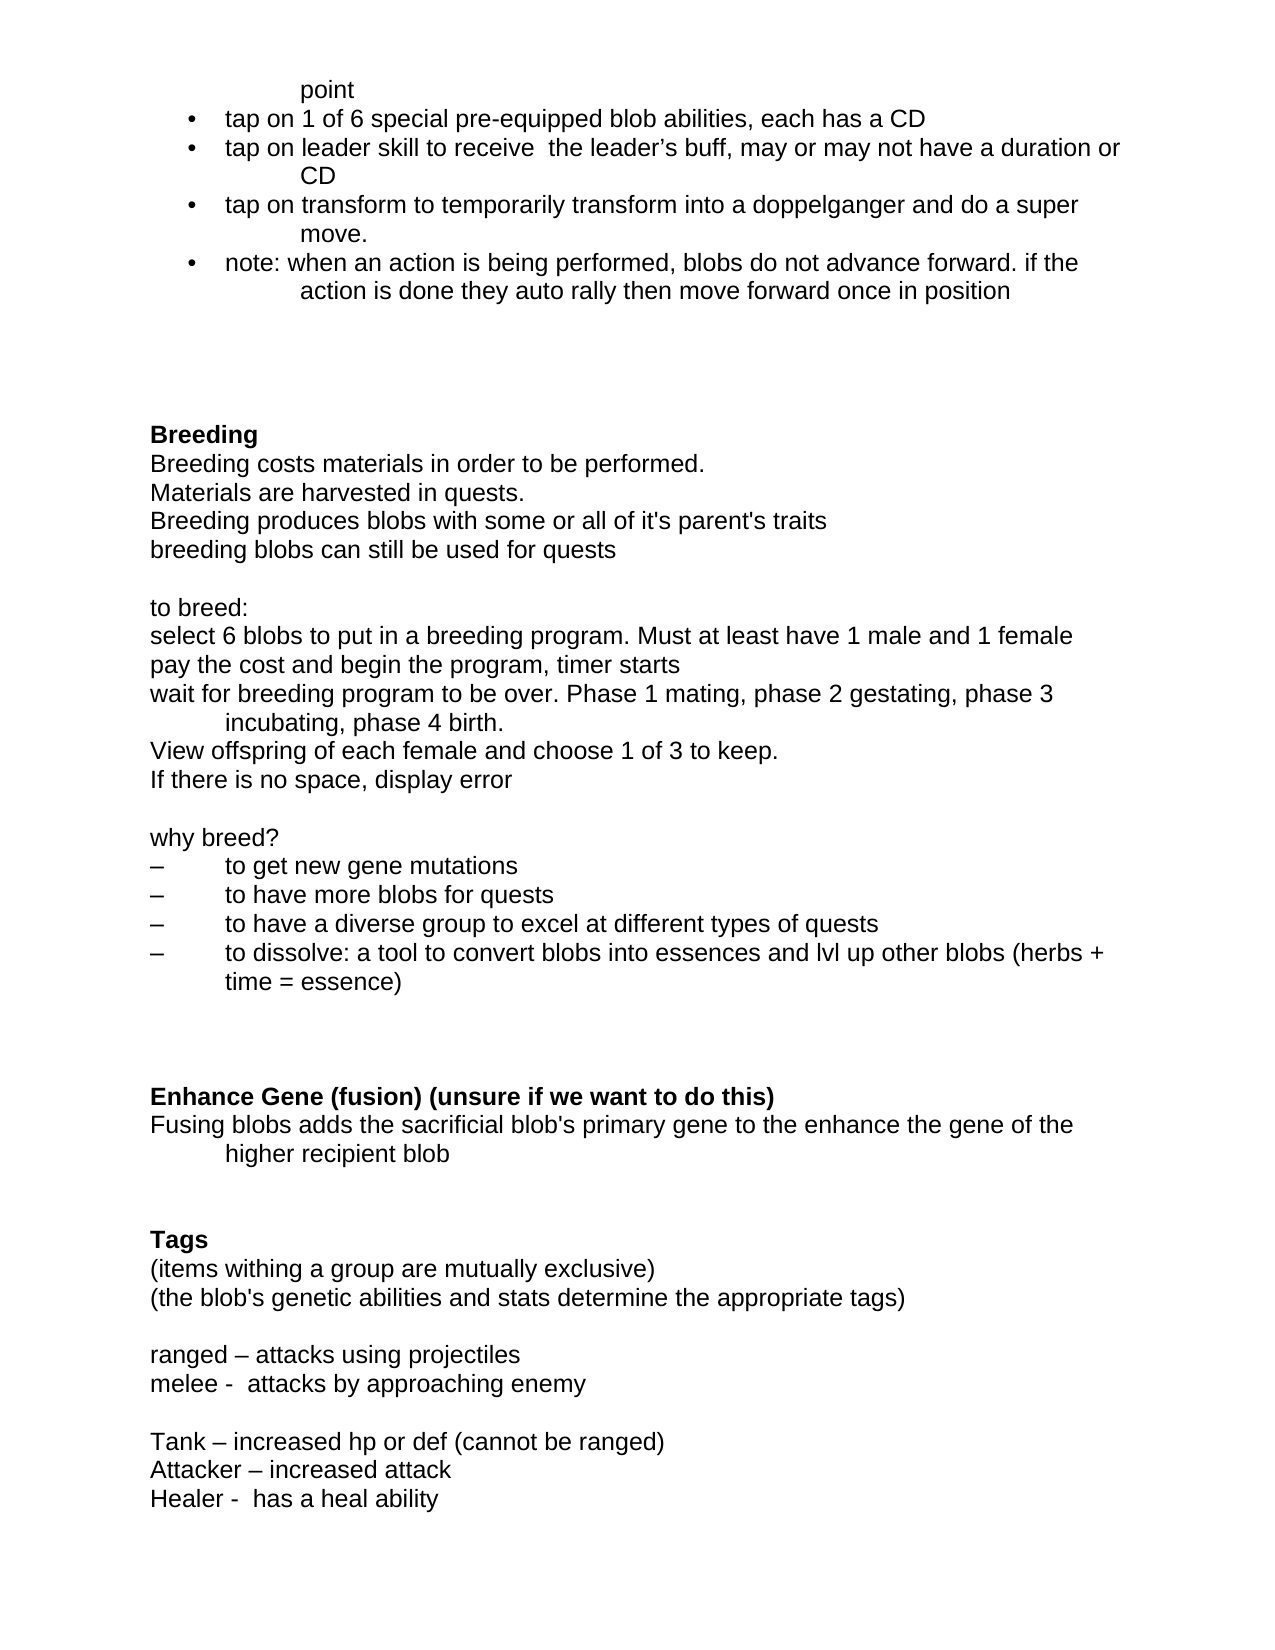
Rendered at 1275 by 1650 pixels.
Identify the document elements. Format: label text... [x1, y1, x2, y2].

text pay the cost and begin the program, timer starts [150, 650, 1125, 679]
text Enhance Gene (fusion) (unsure if we want to do this) [150, 1082, 1125, 1110]
text Healer - has a heal ability [150, 1484, 1125, 1513]
list tap on leader skill to receive the leader’s buff, may or may not have a duration or CD [187, 132, 1125, 190]
list to have more blobs for quests [150, 880, 1125, 909]
text Attacker – increased attack [150, 1455, 1125, 1484]
list point [187, 75, 1125, 104]
list to have a diverse group to excel at different types of quests [150, 909, 1125, 938]
list to dissolve: a tool to convert blobs into essences and lvl up other blobs (herbs + time = essence) [150, 938, 1125, 995]
text select 6 blobs to put in a breeding program. Must at least have 1 male and 1 female [150, 621, 1125, 650]
text Materials are harvested in quests. [150, 477, 1125, 506]
list tap on 1 of 6 special pre-equipped blob abilities, each has a CD [187, 104, 1125, 132]
text ranged – attacks using projectiles [150, 1340, 1125, 1369]
text Breeding costs materials in order to be performed. [150, 449, 1125, 477]
text to breed: [150, 592, 1125, 621]
text Tags [150, 1225, 1125, 1254]
text Fusing blobs adds the sacrificial blob's primary gene to the enhance the gene of the higher recipient blob [150, 1110, 1125, 1168]
text Breeding produces blobs with some or all of it's parent's traits [150, 506, 1125, 535]
text breeding blobs can still be used for quests [150, 535, 1125, 564]
text Breeding [150, 420, 1125, 449]
text why breed? [150, 822, 1125, 851]
text Tank – increased hp or def (cannot be ranged) [150, 1427, 1125, 1455]
list note: when an action is being performed, blobs do not advance forward. if the action is done they auto rally then move forward once in position [187, 247, 1125, 305]
text If there is no space, display error [150, 765, 1125, 794]
list tap on transform to temporarily transform into a doppelganger and do a super move. [187, 190, 1125, 247]
text (the blob's genetic abilities and stats determine the appropriate tags) [150, 1283, 1125, 1312]
text melee - attacks by approaching enemy [150, 1369, 1125, 1398]
text wait for breeding program to be over. Phase 1 mating, phase 2 gestating, phase 3 incubating, phase 4 birth. [150, 679, 1125, 736]
list to get new gene mutations [150, 851, 1125, 880]
text View offspring of each female and choose 1 of 3 to keep. [150, 736, 1125, 765]
text (items withing a group are mutually exclusive) [150, 1254, 1125, 1283]
